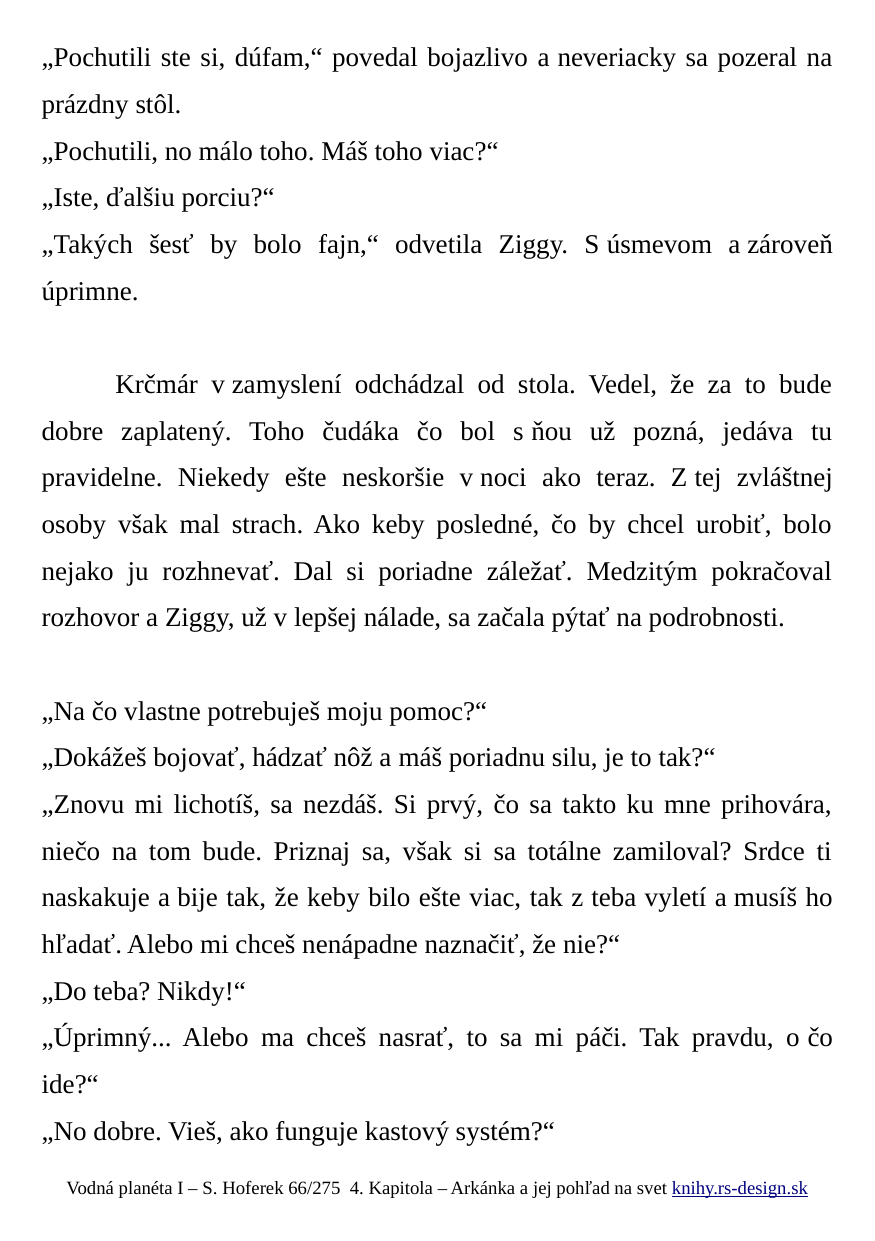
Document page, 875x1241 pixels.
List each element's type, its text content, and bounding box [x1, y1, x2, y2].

text „Znovu mi lichotíš, sa nezdáš. Si prvý, čo sa takto ku mne prihovára, niečo na tom bude. Priznaj sa, však si sa totálne zamiloval? Srdce ti naskakuje a bije tak, že keby bilo ešte viac, tak z teba vyletí a musíš ho hľadať. Alebo mi chceš nenápadne naznačiť, že nie?“ [41, 788, 833, 959]
text Krčmár v zamyslení odchádzal od stola. Vedel, že za to bude dobre zaplatený. Toho čudáka čo bol s ňou už pozná, jedáva tu pravidelne. Niekedy ešte neskoršie v noci ako teraz. Z tej zvláštnej osoby však mal strach. Ako keby posledné, čo by chcel urobiť, bolo nejako ju rozhnevať. Dal si poriadne záležať. Medzitým pokračoval rozhovor a Ziggy, už v lepšej nálade, sa začala pýtať na podrobnosti. [41, 368, 833, 632]
text „Pochutili, no málo toho. Máš toho viac?“ [41, 135, 833, 166]
text „Takých šesť by bolo fajn,“ odvetila Ziggy. S úsmevom a zároveň úprimne. [41, 228, 833, 306]
text „Do teba? Nikdy!“ [41, 975, 833, 1006]
text „Úprimný... Alebo ma chceš nasrať, to sa mi páči. Tak pravdu, o čo ide?“ [41, 1021, 833, 1099]
text „No dobre. Vieš, ako funguje kastový systém?“ [41, 1115, 833, 1146]
text „Pochutili ste si, dúfam,“ povedal bojazlivo a neveriacky sa pozeral na prázdny stôl. [41, 41, 833, 119]
text „Iste, ďalšiu porciu?“ [41, 181, 833, 212]
text „Dokážeš bojovať, hádzať nôž a máš poriadnu silu, je to tak?“ [41, 741, 833, 772]
text „Na čo vlastne potrebuješ moju pomoc?“ [41, 695, 833, 726]
